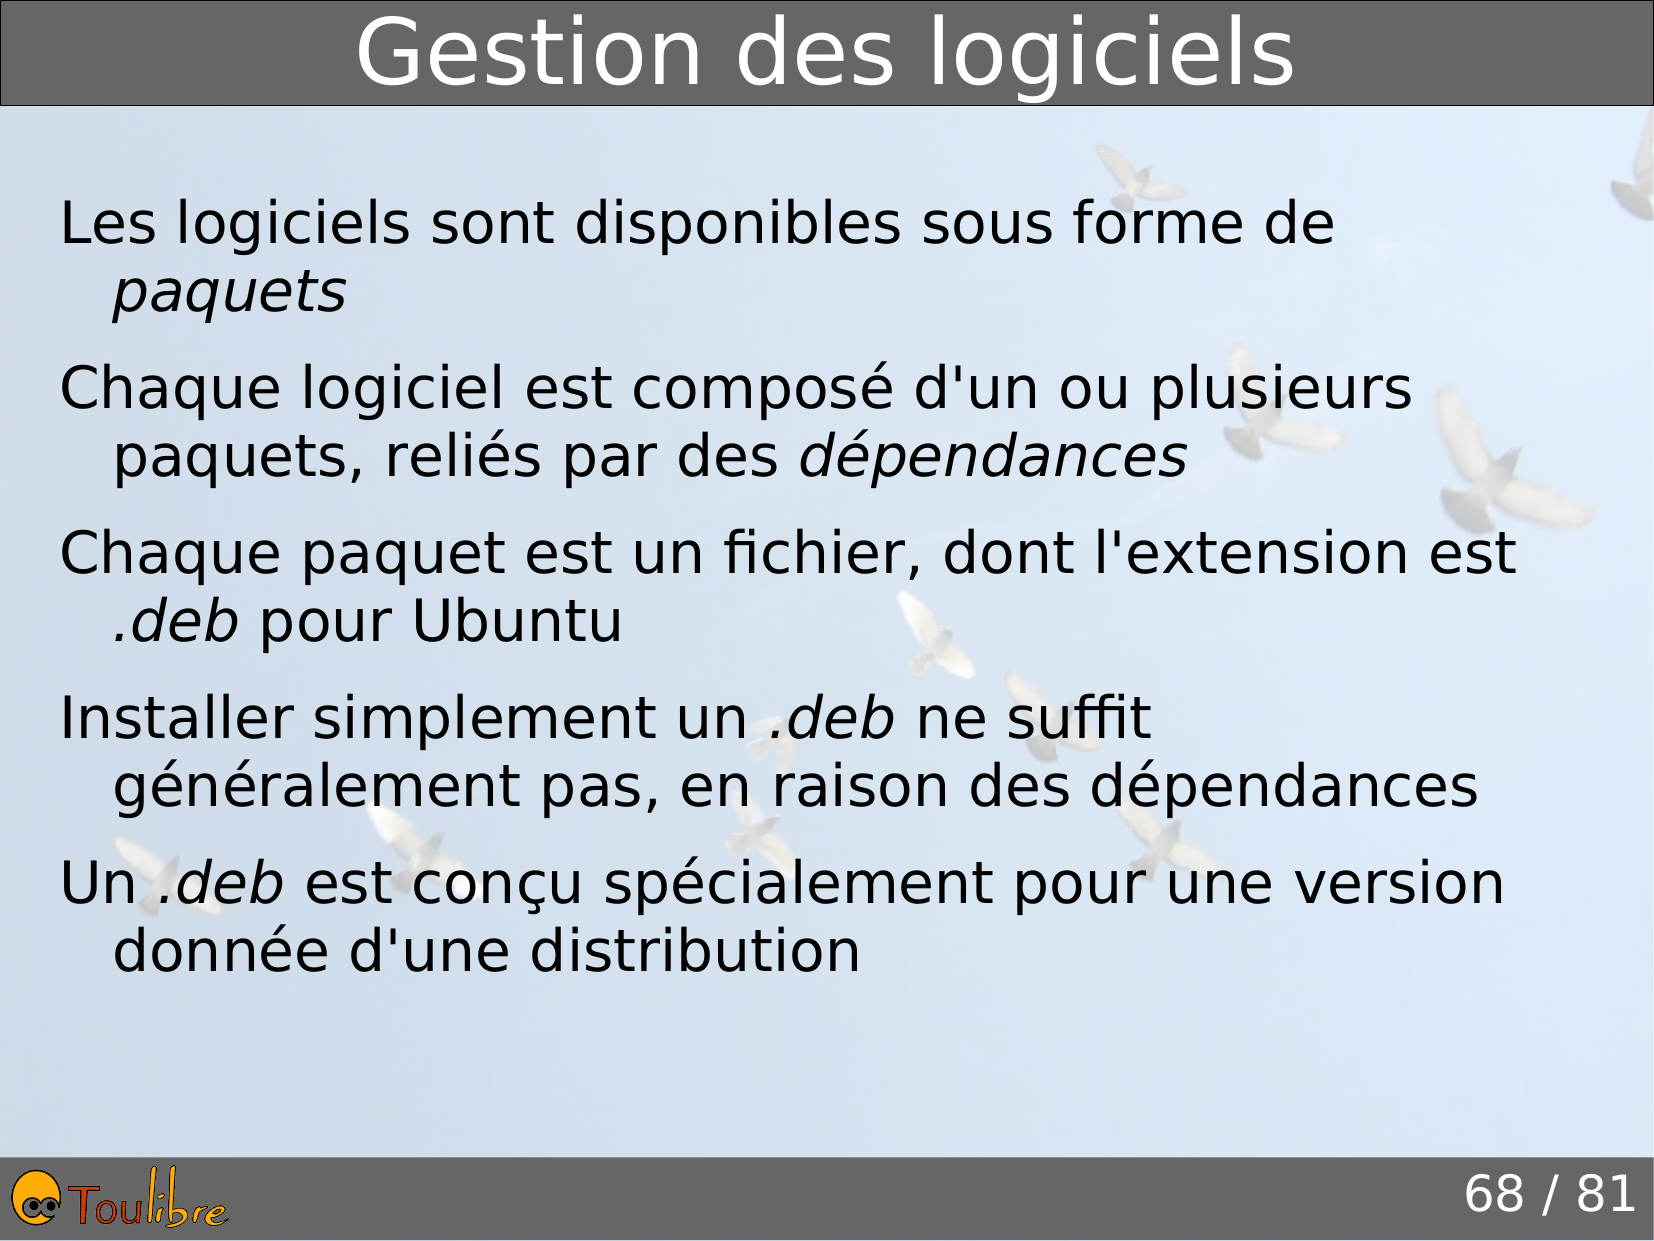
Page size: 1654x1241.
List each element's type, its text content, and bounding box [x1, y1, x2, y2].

list Les logiciels sont disponibles sous forme de paquets Chaque logiciel est composé d'un ou plusieurs paquets, reliés par des dépendances Chaque paquet est un fichier, dont l'extension est .deb pour Ubuntu Installer simplement un .deb ne suffit généralement pas, en raison des dépendances Un .deb est conçu spécialement pour une version donnée d'une distribution [41, 189, 1533, 1034]
picture [11, 1165, 229, 1228]
title Gestion des logiciels [0, 0, 1654, 107]
